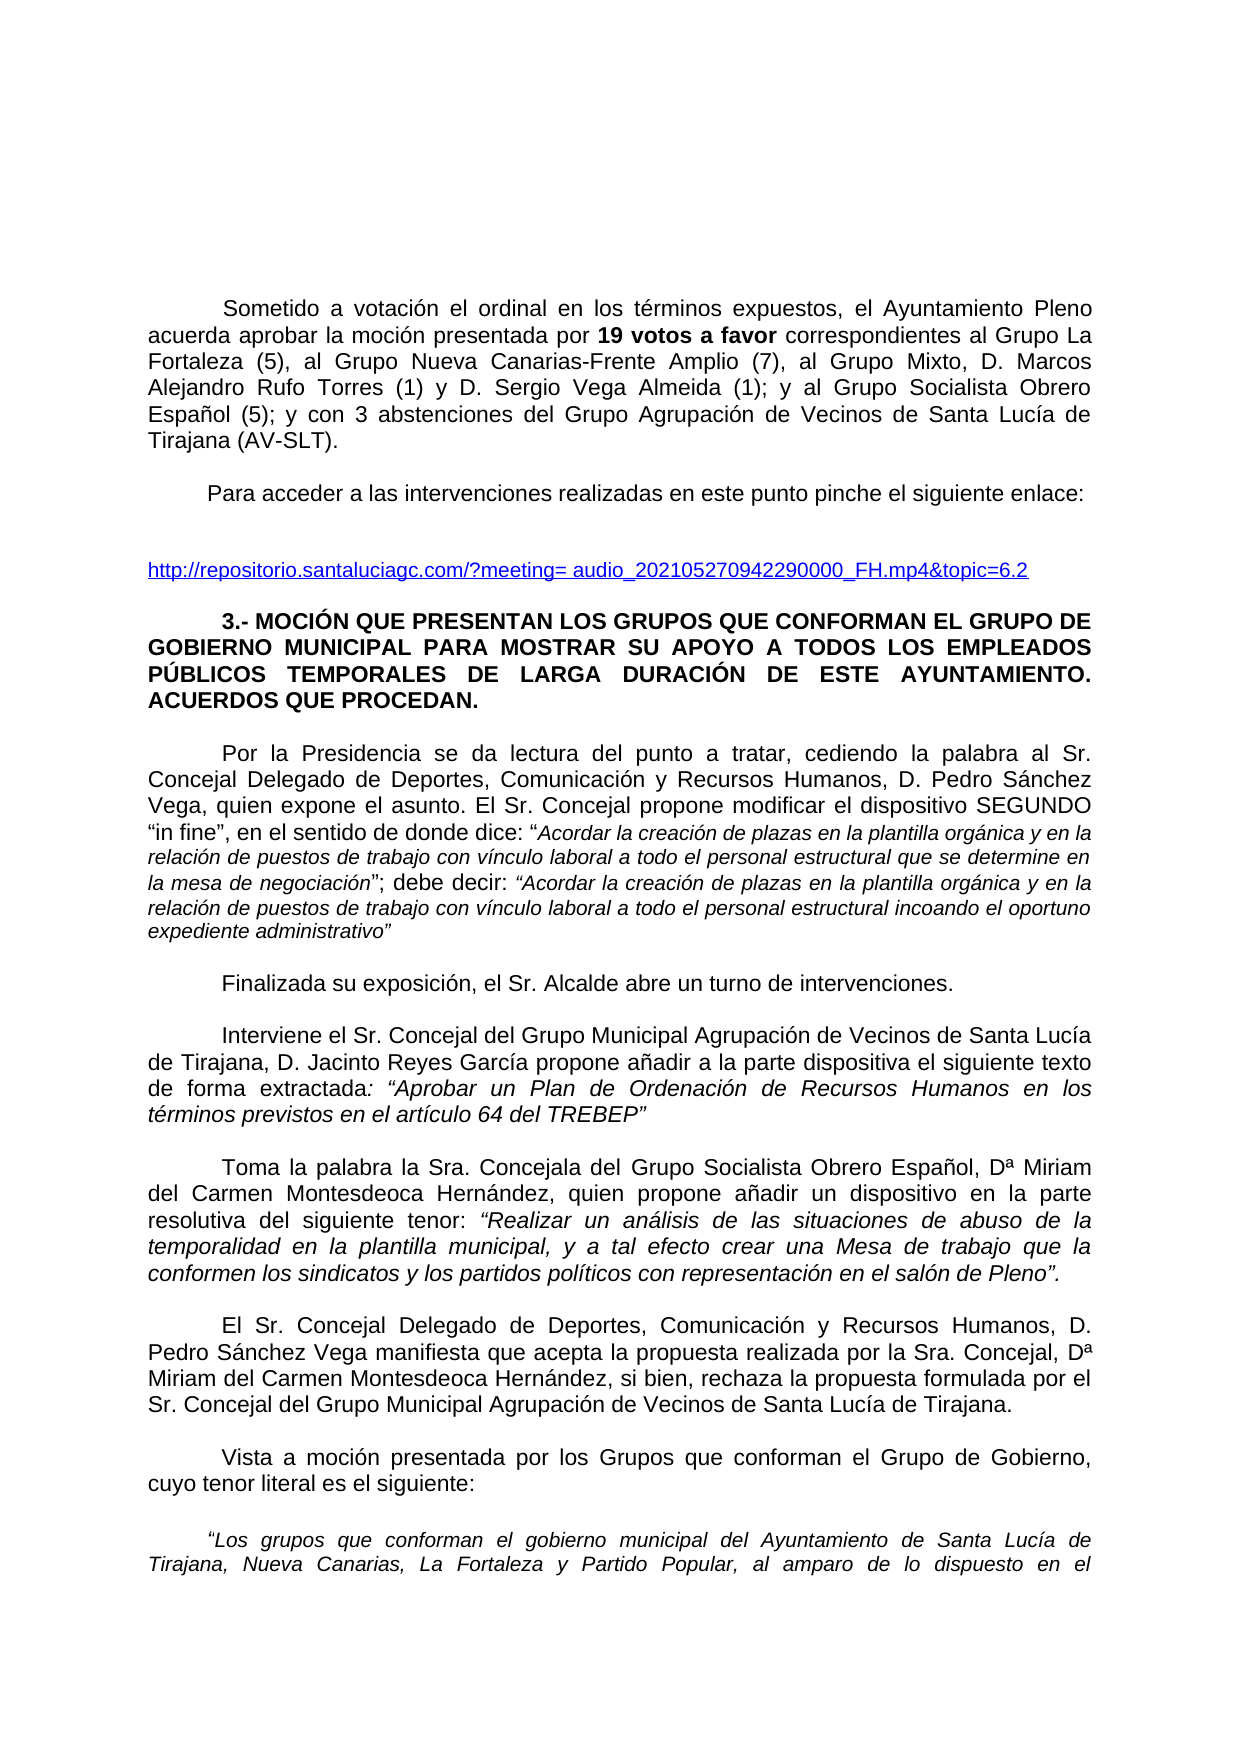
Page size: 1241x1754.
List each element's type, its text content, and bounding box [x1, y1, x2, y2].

text Interviene el Sr. Concejal del Grupo Municipal Agrupación de Vecinos de Santa Lucía de Tirajana, D. Jacinto Reyes García propone añadir a la parte dispositiva el siguiente texto de forma extractada: “Aprobar un Plan de Ordenación de Recursos Humanos en los términos previstos en el artículo 64 del TREBEP” [148, 1022, 1092, 1128]
text Sometido a votación el ordinal en los términos expuestos, el Ayuntamiento Pleno acuerda aprobar la moción presentada por 19 votos a favor correspondientes al Grupo La Fortaleza (5), al Grupo Nueva Canarias-Frente Amplio (7), al Grupo Mixto, D. Marcos Alejandro Rufo Torres (1) y D. Sergio Vega Almeida (1); y al Grupo Socialista Obrero Español (5); y con 3 abstenciones del Grupo Agrupación de Vecinos de Santa Lucía de Tirajana (AV-SLT). [148, 295, 1092, 453]
text Toma la palabra la Sra. Concejala del Grupo Socialista Obrero Español, Dª Miriam del Carmen Montesdeoca Hernández, quien propone añadir un dispositivo en la parte resolutiva del siguiente tenor: “Realizar un análisis de las situaciones de abuso de la temporalidad en la plantilla municipal, y a tal efecto crear una Mesa de trabajo que la conformen los sindicatos y los partidos políticos con representación en el salón de Pleno”. [148, 1154, 1092, 1286]
text http://repositorio.santaluciagc.com/?meeting= audio_202105270942290000_FH.mp4&topic=6.2 [148, 557, 1092, 581]
text El Sr. Concejal Delegado de Deportes, Comunicación y Recursos Humanos, D. Pedro Sánchez Vega manifiesta que acepta la propuesta realizada por la Sra. Concejal, Dª Miriam del Carmen Montesdeoca Hernández, si bien, rechaza la propuesta formulada por el Sr. Concejal del Grupo Municipal Agrupación de Vecinos de Santa Lucía de Tirajana. [148, 1312, 1092, 1418]
text Para acceder a las intervenciones realizadas en este punto pinche el siguiente enlace: [148, 480, 1092, 506]
text Finalizada su exposición, el Sr. Alcalde abre un turno de intervenciones. [148, 969, 1092, 996]
text 3.- MOCIÓN QUE PRESENTAN LOS GRUPOS QUE CONFORMAN EL GRUPO DE GOBIERNO MUNICIPAL PARA MOSTRAR SU APOYO A TODOS LOS EMPLEADOS PÚBLICOS TEMPORALES DE LARGA DURACIÓN DE ESTE AYUNTAMIENTO. ACUERDOS QUE PROCEDAN. [148, 608, 1092, 713]
text Vista a moción presentada por los Grupos que conforman el Grupo de Gobierno, cuyo tenor literal es el siguiente: [148, 1444, 1092, 1497]
text Por la Presidencia se da lectura del punto a tratar, cediendo la palabra al Sr. Concejal Delegado de Deportes, Comunicación y Recursos Humanos, D. Pedro Sánchez Vega, quien expone el asunto. El Sr. Concejal propone modificar el dispositivo SEGUNDO “in fine”, en el sentido de donde dice: “Acordar la creación de plazas en la plantilla orgánica y en la relación de puestos de trabajo con vínculo laboral a todo el personal estructural que se determine en la mesa de negociación”; debe decir: “Acordar la creación de plazas en la plantilla orgánica y en la relación de puestos de trabajo con vínculo laboral a todo el personal estructural incoando el oportuno expediente administrativo” [148, 739, 1092, 943]
text “Los grupos que conforman el gobierno municipal del Ayuntamiento de Santa Lucía de Tirajana, Nueva Canarias, La Fortaleza y Partido Popular, al amparo de lo dispuesto en el [148, 1526, 1092, 1576]
